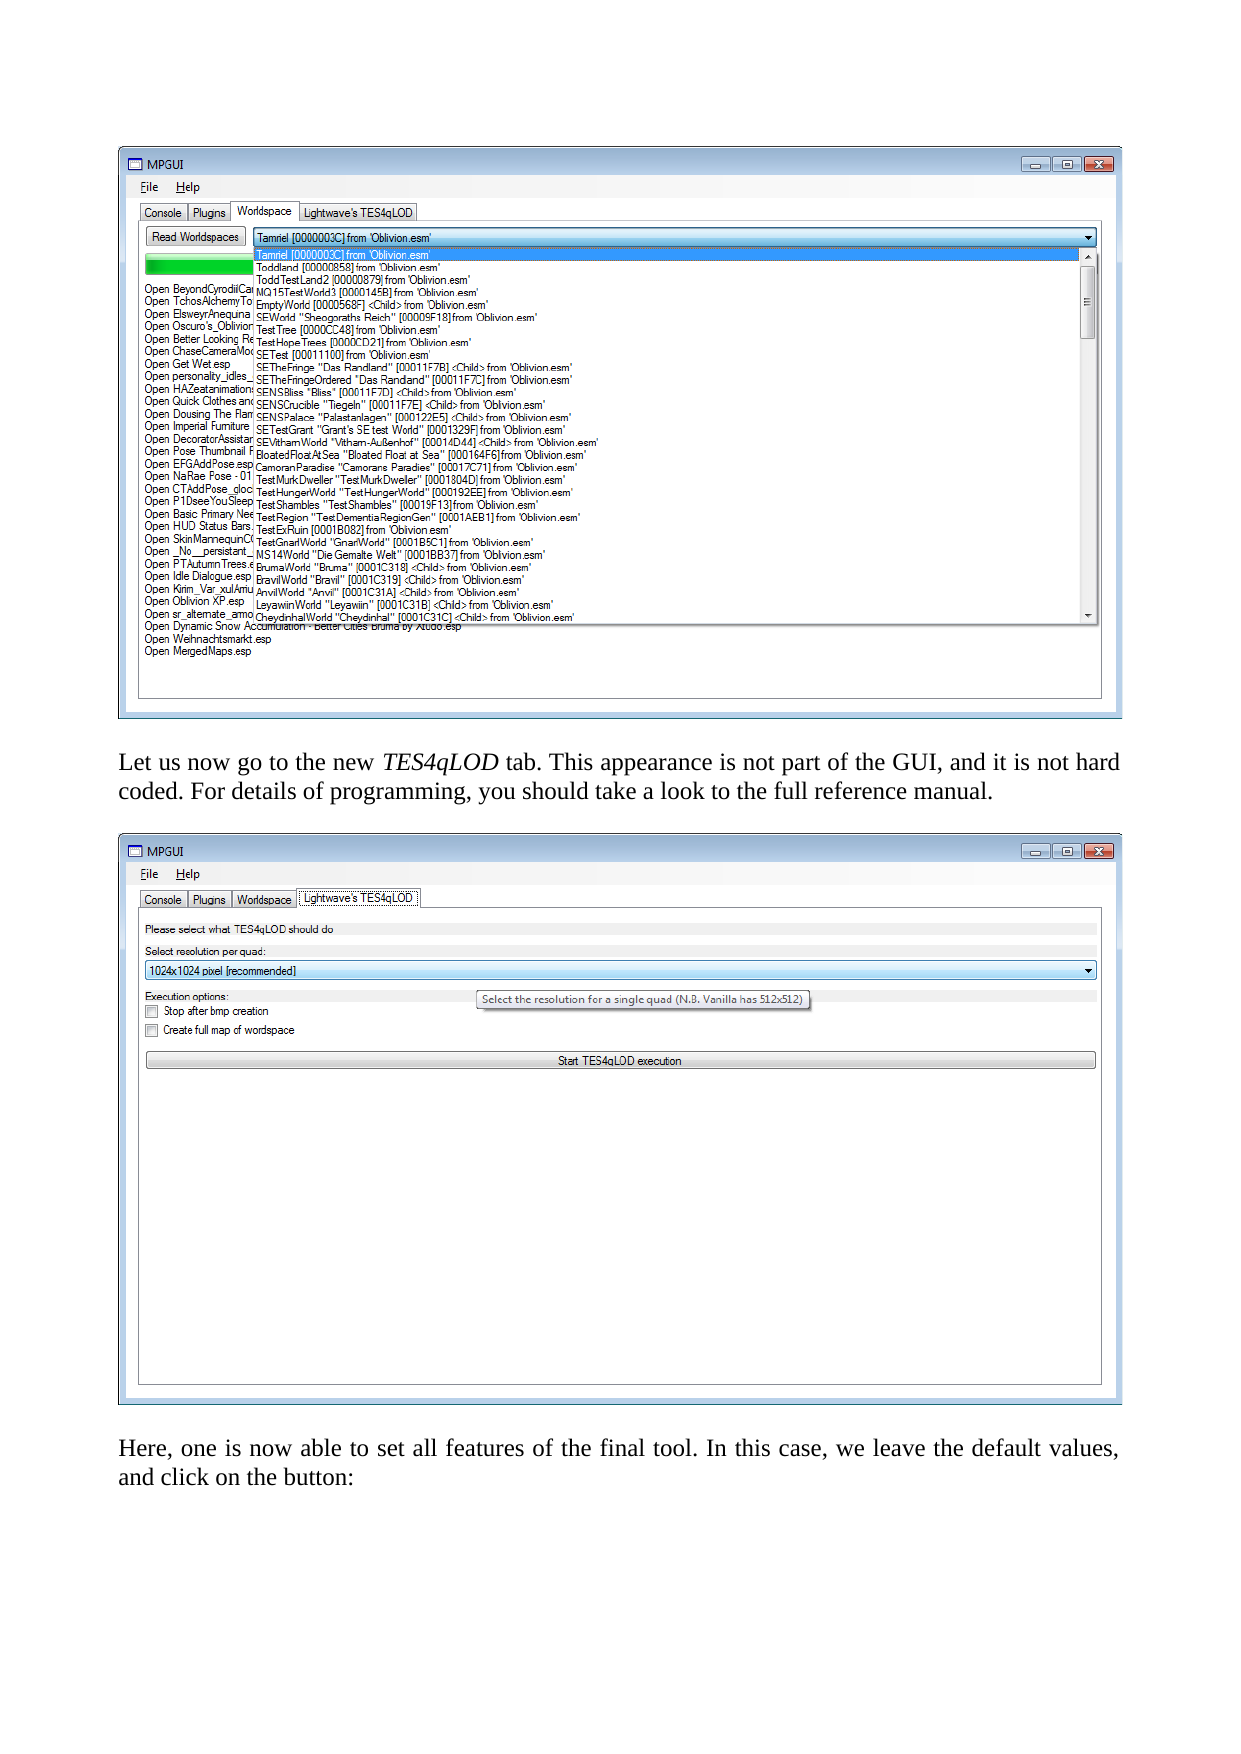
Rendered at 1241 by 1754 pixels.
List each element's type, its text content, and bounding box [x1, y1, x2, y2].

text Here, one is now able to set all features of the final tool. In this case, we leave the default values, and click on the button: [118, 1433, 1122, 1491]
picture [118, 146, 1123, 719]
text Let us now go to the new TES4qLOD tab. This appearance is not part of the GUI, and it is not hard coded. For details of programming, you should take a look to the full reference manual. [118, 747, 1122, 804]
picture [118, 833, 1123, 1405]
